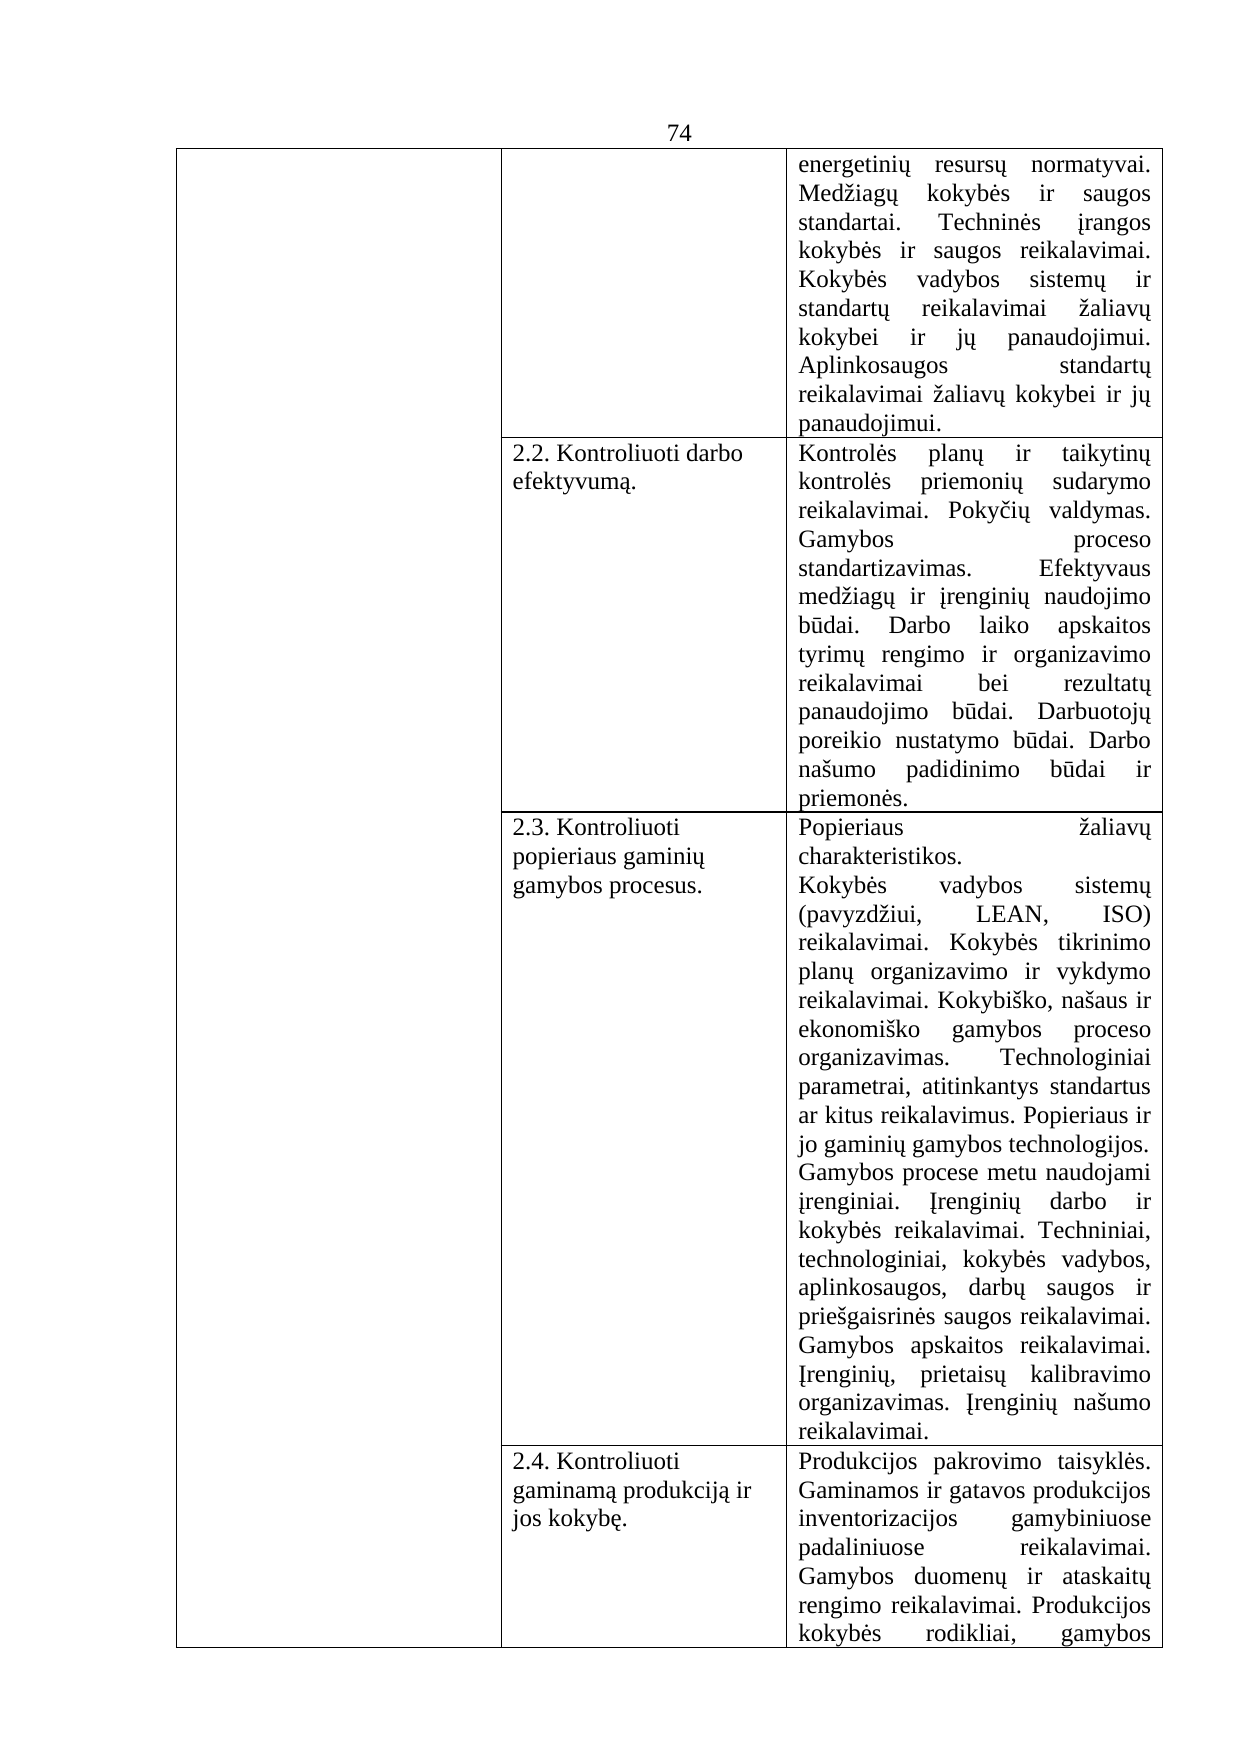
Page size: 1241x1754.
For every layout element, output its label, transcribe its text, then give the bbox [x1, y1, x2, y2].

table_cell 2.3. Kontroliuoti popieriaus gaminių gamybos procesus. [502, 813, 786, 1445]
table_cell 2.4. Kontroliuoti gaminamą produkciją ir jos kokybę. [502, 1446, 786, 1647]
table_cell 2.2. Kontroliuoti darbo efektyvumą. [502, 438, 786, 811]
table_cell energetinių resursų normatyvai. Medžiagų kokybės ir saugos standartai. Techninės įrangos kokybės ir saugos reikalavimai. Kokybės vadybos sistemų ir standartų reikalavimai žaliavų kokybei ir jų panaudojimui. Aplinkosaugos standartų reikalavimai žaliavų kokybei ir jų panaudojimui. [787, 149, 1162, 437]
table_cell [177, 149, 501, 1647]
table_cell Kontrolės planų ir taikytinų kontrolės priemonių sudarymo reikalavimai. Pokyčių valdymas. Gamybos proceso standartizavimas. Efektyvaus medžiagų ir įrenginių naudojimo būdai. Darbo laiko apskaitos tyrimų rengimo ir organizavimo reikalavimai bei rezultatų panaudojimo būdai. Darbuotojų poreikio nustatymo būdai. Darbo našumo padidinimo būdai ir priemonės. [787, 438, 1162, 811]
table_cell [502, 149, 786, 437]
table_cell Popieriaus žaliavų charakteristikos. Kokybės vadybos sistemų (pavyzdžiui, LEAN, ISO) reikalavimai. Kokybės tikrinimo planų organizavimo ir vykdymo reikalavimai. Kokybiško, našaus ir ekonomiško gamybos proceso organizavimas. Technologiniai parametrai, atitinkantys standartus ar kitus reikalavimus. Popieriaus ir jo gaminių gamybos technologijos. Gamybos procese metu naudojami įrenginiai. Įrenginių darbo ir kokybės reikalavimai. Techniniai, technologiniai, kokybės vadybos, aplinkosaugos, darbų saugos ir priešgaisrinės saugos reikalavimai. Gamybos apskaitos reikalavimai. Įrenginių, prietaisų kalibravimo organizavimas. Įrenginių našumo reikalavimai. [787, 813, 1162, 1445]
table_cell Produkcijos pakrovimo taisyklės. Gaminamos ir gatavos produkcijos inventorizacijos gamybiniuose padaliniuose reikalavimai. Gamybos duomenų ir ataskaitų rengimo reikalavimai. Produkcijos kokybės rodikliai, gamybos [787, 1446, 1162, 1647]
